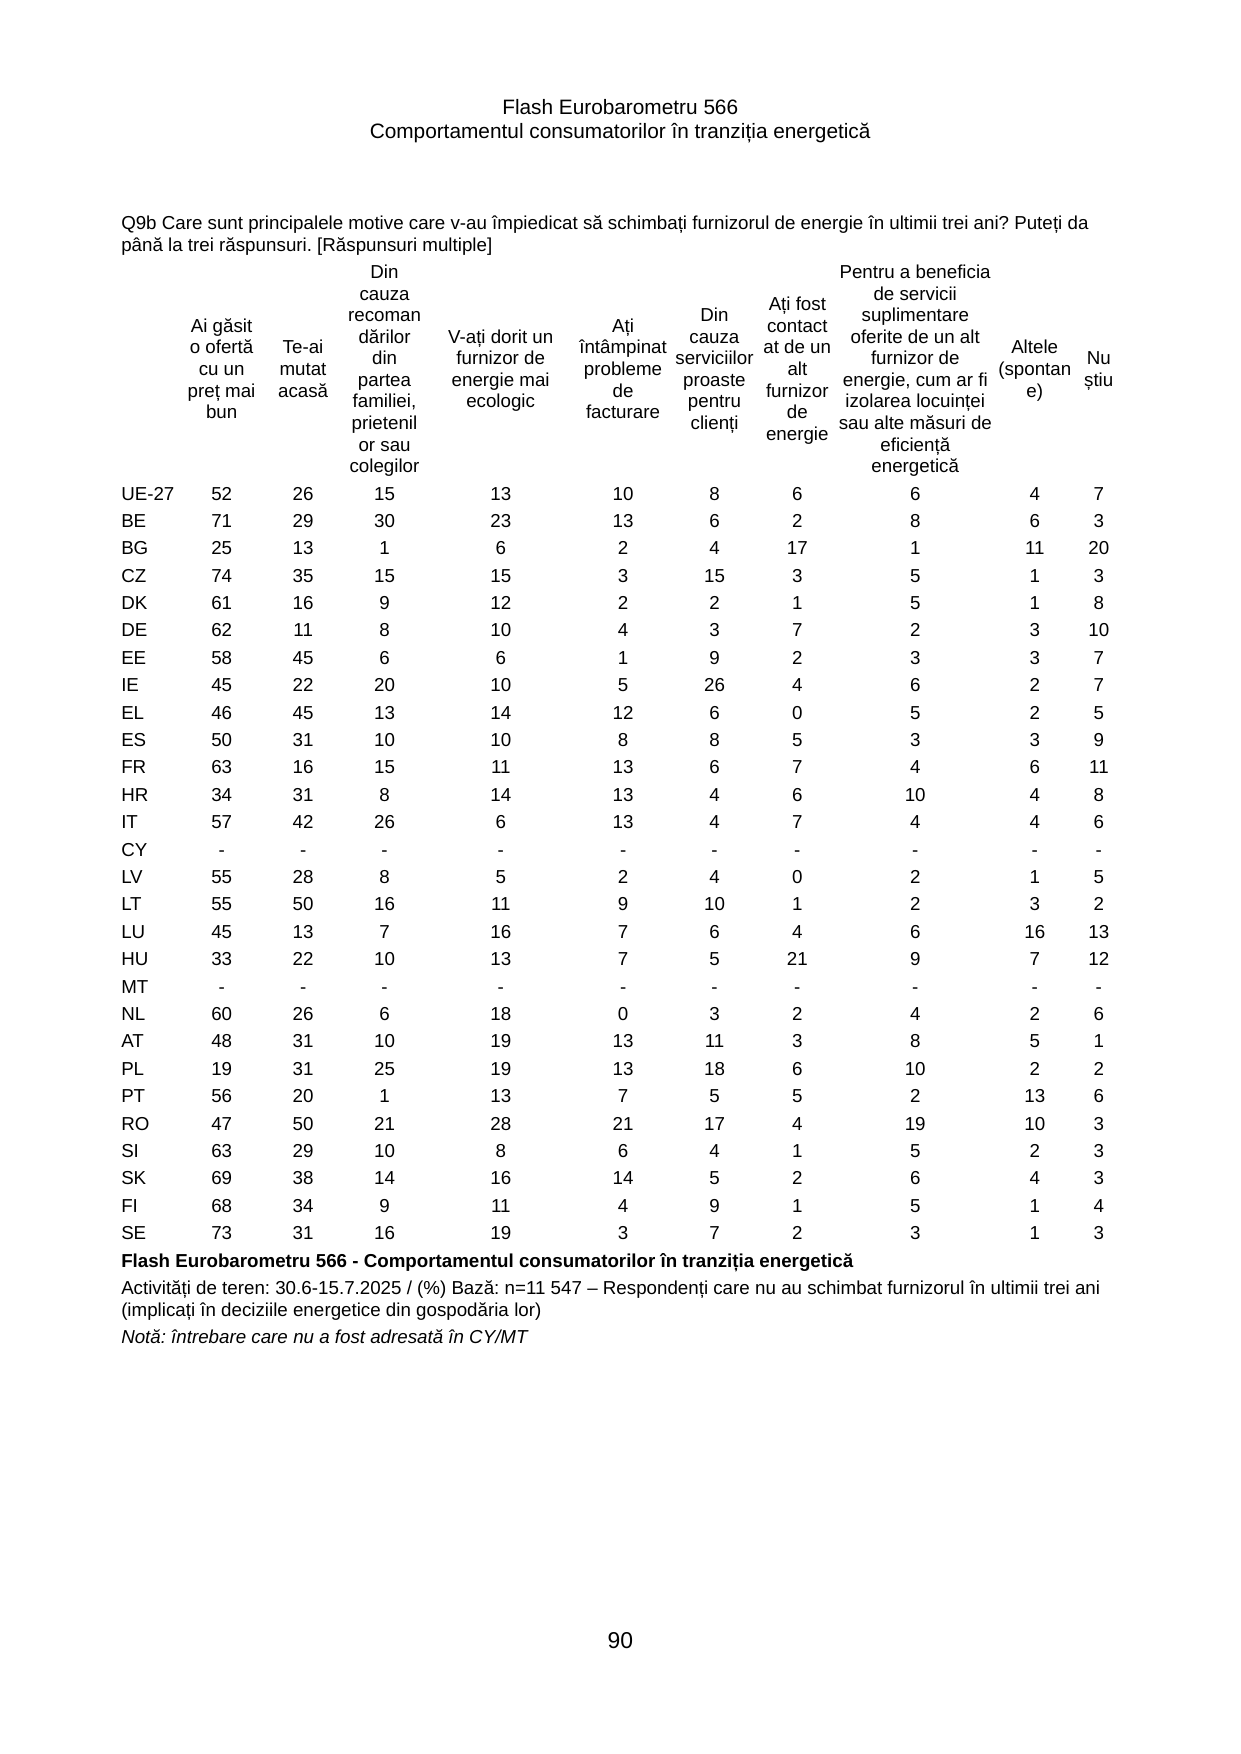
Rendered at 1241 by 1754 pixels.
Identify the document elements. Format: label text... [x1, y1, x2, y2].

table_cell 26 [262, 479, 343, 507]
table_cell 8 [425, 1137, 576, 1164]
table_cell 15 [344, 562, 425, 589]
table_cell 2 [835, 616, 995, 644]
table_cell 3 [835, 1219, 995, 1246]
table_cell 9 [835, 945, 995, 972]
table_cell BG [118, 534, 181, 562]
table_cell 14 [425, 781, 576, 808]
table_cell 30 [344, 507, 425, 534]
table_cell 2 [576, 863, 670, 890]
table_cell 3 [995, 726, 1074, 753]
table_cell 5 [670, 945, 759, 972]
table_cell 12 [1074, 945, 1123, 972]
table_cell 16 [262, 753, 343, 781]
table_cell 4 [670, 534, 759, 562]
table_cell 7 [1074, 671, 1123, 698]
table_cell 10 [835, 1055, 995, 1082]
table_cell EL [118, 699, 181, 726]
table_cell 26 [262, 1000, 343, 1027]
table_cell V-ați dorit un furnizor de energie mai ecologic [425, 258, 576, 479]
table_cell 6 [759, 1055, 835, 1082]
table_cell Ați fost contactat de un alt furnizor de energie [759, 258, 835, 479]
table_cell 16 [425, 1164, 576, 1192]
table_cell 4 [670, 1137, 759, 1164]
table_cell 13 [425, 945, 576, 972]
table_cell 8 [344, 863, 425, 890]
table_cell 11 [425, 890, 576, 918]
table_cell 8 [576, 726, 670, 753]
table_cell 17 [759, 534, 835, 562]
table_cell 19 [425, 1027, 576, 1055]
table_cell 1 [344, 1082, 425, 1109]
table_cell Ați întâmpinat probleme de facturare [576, 258, 670, 479]
table_cell 6 [835, 1164, 995, 1192]
table_cell 8 [835, 1027, 995, 1055]
table_cell 8 [670, 726, 759, 753]
table_cell - [995, 836, 1074, 863]
table_cell 8 [1074, 589, 1123, 616]
table_cell 2 [995, 699, 1074, 726]
table_cell 2 [759, 507, 835, 534]
table_cell 1 [995, 1219, 1074, 1246]
table_cell 3 [1074, 1219, 1123, 1246]
table_cell LU [118, 918, 181, 945]
table_cell 18 [425, 1000, 576, 1027]
table_cell 13 [576, 808, 670, 836]
table_cell 5 [670, 1082, 759, 1109]
table_cell SK [118, 1164, 181, 1192]
table_cell 21 [576, 1110, 670, 1137]
table_cell 9 [670, 1192, 759, 1219]
table_cell 7 [670, 1219, 759, 1246]
table_cell - [262, 836, 343, 863]
table_cell 13 [576, 1027, 670, 1055]
table_cell 4 [835, 1000, 995, 1027]
table_cell 31 [262, 1219, 343, 1246]
table_cell 3 [995, 616, 1074, 644]
table_cell 63 [181, 753, 262, 781]
table_cell 47 [181, 1110, 262, 1137]
table_cell 55 [181, 890, 262, 918]
table_cell 13 [1074, 918, 1123, 945]
table_cell 2 [995, 671, 1074, 698]
table_cell LV [118, 863, 181, 890]
table_cell 13 [576, 753, 670, 781]
table_cell 7 [576, 918, 670, 945]
table_cell 3 [1074, 1137, 1123, 1164]
table_cell - [670, 836, 759, 863]
table_cell 10 [1074, 616, 1123, 644]
table_cell 3 [759, 1027, 835, 1055]
table_cell 3 [835, 644, 995, 671]
table_cell 6 [425, 534, 576, 562]
table_cell EE [118, 644, 181, 671]
table_cell 13 [262, 918, 343, 945]
table_cell 4 [576, 616, 670, 644]
table_cell DK [118, 589, 181, 616]
table_cell DE [118, 616, 181, 644]
table_cell 7 [759, 616, 835, 644]
table_cell 2 [759, 1000, 835, 1027]
table_cell 15 [670, 562, 759, 589]
table_cell 19 [181, 1055, 262, 1082]
table_cell 3 [576, 562, 670, 589]
table_cell 16 [995, 918, 1074, 945]
table_cell 4 [670, 808, 759, 836]
table_cell 4 [995, 479, 1074, 507]
table_cell SI [118, 1137, 181, 1164]
table_cell AT [118, 1027, 181, 1055]
table_cell 3 [1074, 562, 1123, 589]
table_cell IE [118, 671, 181, 698]
table_cell 4 [995, 781, 1074, 808]
table_cell 74 [181, 562, 262, 589]
table_cell 4 [1074, 1192, 1123, 1219]
table_cell 6 [1074, 1000, 1123, 1027]
table_cell 20 [262, 1082, 343, 1109]
table_cell 6 [995, 507, 1074, 534]
table_cell RO [118, 1110, 181, 1137]
table_cell 16 [425, 918, 576, 945]
table_cell 9 [670, 644, 759, 671]
table_cell 46 [181, 699, 262, 726]
table_cell - [995, 973, 1074, 1000]
table_cell - [344, 973, 425, 1000]
table_cell 60 [181, 1000, 262, 1027]
table_cell 1 [995, 589, 1074, 616]
table_cell - [425, 973, 576, 1000]
table_cell 6 [670, 699, 759, 726]
table_cell 6 [670, 918, 759, 945]
table_cell CZ [118, 562, 181, 589]
table_cell Te-ai mutat acasă [262, 258, 343, 479]
table_cell 0 [759, 699, 835, 726]
table_cell 16 [344, 1219, 425, 1246]
table_cell 2 [835, 1082, 995, 1109]
table_cell 61 [181, 589, 262, 616]
table_cell 10 [344, 1027, 425, 1055]
table_cell 2 [1074, 890, 1123, 918]
table_cell 50 [262, 890, 343, 918]
table_cell 1 [835, 534, 995, 562]
table_cell ES [118, 726, 181, 753]
table_header Q9b Care sunt principalele motive care v-au împiedicat să schimbați furnizorul de energie în ultimii trei ani? Puteți da până la trei răspunsuri. [Răspunsuri multiple] [118, 209, 1123, 258]
table_cell - [425, 836, 576, 863]
table_cell 3 [1074, 1110, 1123, 1137]
table_cell 14 [576, 1164, 670, 1192]
table_cell 10 [425, 726, 576, 753]
table_cell 33 [181, 945, 262, 972]
table_cell 5 [835, 699, 995, 726]
table_cell 7 [344, 918, 425, 945]
table_cell 6 [670, 753, 759, 781]
table_cell 7 [759, 808, 835, 836]
table_cell 11 [995, 534, 1074, 562]
table_cell 6 [995, 753, 1074, 781]
table_cell HR [118, 781, 181, 808]
table_cell 12 [425, 589, 576, 616]
table_cell 38 [262, 1164, 343, 1192]
table_cell 6 [759, 781, 835, 808]
table_cell 5 [995, 1027, 1074, 1055]
table_cell 10 [344, 726, 425, 753]
table_cell 25 [344, 1055, 425, 1082]
table_cell 31 [262, 1055, 343, 1082]
table_cell 3 [1074, 1164, 1123, 1192]
table_cell - [181, 836, 262, 863]
table_cell 9 [344, 589, 425, 616]
table_cell Ai găsit o ofertă cu un preț mai bun [181, 258, 262, 479]
table_cell 2 [835, 890, 995, 918]
table_cell 1 [995, 562, 1074, 589]
table_cell 2 [835, 863, 995, 890]
table_cell - [344, 836, 425, 863]
table_cell 1 [995, 1192, 1074, 1219]
table_cell NL [118, 1000, 181, 1027]
table_cell - [1074, 836, 1123, 863]
table_cell 11 [425, 1192, 576, 1219]
table_cell 31 [262, 726, 343, 753]
table_cell 5 [835, 562, 995, 589]
table_cell LT [118, 890, 181, 918]
table_cell 16 [344, 890, 425, 918]
table_cell Din cauza serviciilor proaste pentru clienți [670, 258, 759, 479]
table_cell IT [118, 808, 181, 836]
table_cell 2 [995, 1000, 1074, 1027]
table_cell 19 [835, 1110, 995, 1137]
table_cell 12 [576, 699, 670, 726]
table_cell Pentru a beneficia de servicii suplimentare oferite de un alt furnizor de energie, cum ar fi izolarea locuinței sau alte măsuri de eficiență energetică [835, 258, 995, 479]
table_cell 26 [670, 671, 759, 698]
table_cell 5 [576, 671, 670, 698]
table_cell 4 [670, 781, 759, 808]
table_cell 5 [425, 863, 576, 890]
table_cell 31 [262, 781, 343, 808]
table_cell 9 [1074, 726, 1123, 753]
table_cell 6 [425, 644, 576, 671]
table_cell 25 [181, 534, 262, 562]
table_cell PT [118, 1082, 181, 1109]
table_cell Flash Eurobarometru 566 - Comportamentul consumatorilor în tranziția energetică [118, 1246, 1123, 1274]
table_cell 28 [262, 863, 343, 890]
table_cell 4 [670, 863, 759, 890]
table_cell 23 [425, 507, 576, 534]
table_cell 7 [995, 945, 1074, 972]
table_cell 10 [995, 1110, 1074, 1137]
table_cell - [835, 973, 995, 1000]
table_cell 4 [995, 808, 1074, 836]
table_cell 3 [995, 644, 1074, 671]
table_cell 4 [759, 671, 835, 698]
table_cell 7 [1074, 479, 1123, 507]
table_cell 5 [1074, 699, 1123, 726]
table_cell 29 [262, 507, 343, 534]
table_cell 6 [835, 479, 995, 507]
table_cell 11 [425, 753, 576, 781]
table_cell 29 [262, 1137, 343, 1164]
table_cell 1 [344, 534, 425, 562]
table_cell 48 [181, 1027, 262, 1055]
table_cell 45 [181, 671, 262, 698]
table_cell - [835, 836, 995, 863]
table_cell 2 [995, 1055, 1074, 1082]
table_cell 71 [181, 507, 262, 534]
table_cell 8 [1074, 781, 1123, 808]
table_cell 58 [181, 644, 262, 671]
table_cell Activități de teren: 30.6-15.7.2025 / (%) Bază: n=11 547 – Respondenți care nu au schimbat furnizorul în ultimii trei ani (implicați în deciziile energetice din gospodăria lor) [118, 1274, 1123, 1323]
table_cell 1 [759, 890, 835, 918]
table_cell 20 [1074, 534, 1123, 562]
table_cell 13 [576, 781, 670, 808]
table_cell 9 [576, 890, 670, 918]
table_cell Notă: întrebare care nu a fost adresată în CY/MT [118, 1323, 1123, 1350]
table_cell 1 [759, 1137, 835, 1164]
table_cell 10 [344, 945, 425, 972]
table_cell - [181, 973, 262, 1000]
table_cell 5 [835, 1137, 995, 1164]
table_cell 15 [344, 753, 425, 781]
table_cell 17 [670, 1110, 759, 1137]
table_cell 68 [181, 1192, 262, 1219]
table_cell 2 [576, 589, 670, 616]
table_cell 4 [759, 918, 835, 945]
table_cell - [670, 973, 759, 1000]
table_cell 3 [670, 616, 759, 644]
table_cell 28 [425, 1110, 576, 1137]
table_cell 3 [670, 1000, 759, 1027]
table_cell 14 [344, 1164, 425, 1192]
table_cell FR [118, 753, 181, 781]
table_cell 13 [425, 479, 576, 507]
table_cell 6 [1074, 1082, 1123, 1109]
table_cell 52 [181, 479, 262, 507]
table_cell 13 [576, 507, 670, 534]
table_cell 1 [759, 1192, 835, 1219]
table_cell 5 [1074, 863, 1123, 890]
table_cell 22 [262, 671, 343, 698]
table_cell 13 [576, 1055, 670, 1082]
table_cell 3 [759, 562, 835, 589]
table_cell SE [118, 1219, 181, 1246]
table_cell 6 [344, 1000, 425, 1027]
table_cell 2 [759, 1164, 835, 1192]
table_cell 63 [181, 1137, 262, 1164]
table_cell 11 [1074, 753, 1123, 781]
table_cell 9 [344, 1192, 425, 1219]
table_cell 10 [425, 616, 576, 644]
table_cell 5 [835, 1192, 995, 1219]
table_cell 2 [759, 644, 835, 671]
table_cell 6 [1074, 808, 1123, 836]
table_cell 22 [262, 945, 343, 972]
table_cell 50 [262, 1110, 343, 1137]
table_cell 3 [835, 726, 995, 753]
table_cell 2 [670, 589, 759, 616]
table_cell 14 [425, 699, 576, 726]
table_cell 7 [759, 753, 835, 781]
table_cell MT [118, 973, 181, 1000]
table_cell 10 [670, 890, 759, 918]
table_cell 7 [576, 1082, 670, 1109]
table_cell 10 [425, 671, 576, 698]
table_cell 4 [759, 1110, 835, 1137]
table_cell 0 [576, 1000, 670, 1027]
table_cell Nu știu [1074, 258, 1123, 479]
table_cell 6 [835, 918, 995, 945]
table_cell 18 [670, 1055, 759, 1082]
table_cell 3 [995, 890, 1074, 918]
table_cell 13 [344, 699, 425, 726]
table_cell 10 [344, 1137, 425, 1164]
table_cell 57 [181, 808, 262, 836]
table_cell 1 [759, 589, 835, 616]
table_cell 55 [181, 863, 262, 890]
table_cell 2 [759, 1219, 835, 1246]
table_cell 6 [576, 1137, 670, 1164]
table_cell 45 [262, 699, 343, 726]
table_cell 5 [759, 726, 835, 753]
table_cell 2 [1074, 1055, 1123, 1082]
table_cell 10 [835, 781, 995, 808]
table_cell 20 [344, 671, 425, 698]
table_cell - [262, 973, 343, 1000]
table_cell 1 [1074, 1027, 1123, 1055]
table_cell 73 [181, 1219, 262, 1246]
table_cell UE-27 [118, 479, 181, 507]
table_cell 11 [670, 1027, 759, 1055]
table_cell 6 [425, 808, 576, 836]
table_cell 3 [576, 1219, 670, 1246]
table_cell - [759, 836, 835, 863]
table_cell 1 [576, 644, 670, 671]
table_cell - [576, 836, 670, 863]
table_cell 0 [759, 863, 835, 890]
table_cell Altele (spontane) [995, 258, 1074, 479]
table_cell 45 [262, 644, 343, 671]
table_cell PL [118, 1055, 181, 1082]
table_cell 4 [835, 753, 995, 781]
table_cell - [759, 973, 835, 1000]
table_cell 5 [670, 1164, 759, 1192]
table_cell 7 [1074, 644, 1123, 671]
table_cell 62 [181, 616, 262, 644]
table_cell CY [118, 836, 181, 863]
table_cell 10 [576, 479, 670, 507]
table_cell 19 [425, 1219, 576, 1246]
table_cell 11 [262, 616, 343, 644]
table_cell 5 [835, 589, 995, 616]
table_cell 21 [759, 945, 835, 972]
table_cell 26 [344, 808, 425, 836]
table_cell 4 [835, 808, 995, 836]
table_cell Din cauza recomandărilor din partea familiei, prietenilor sau colegilor [344, 258, 425, 479]
table_cell 2 [995, 1137, 1074, 1164]
table_cell 35 [262, 562, 343, 589]
table_cell - [1074, 973, 1123, 1000]
table_cell 15 [425, 562, 576, 589]
table_cell 50 [181, 726, 262, 753]
table_cell 3 [1074, 507, 1123, 534]
table_cell 5 [759, 1082, 835, 1109]
table_cell 6 [835, 671, 995, 698]
table_cell 31 [262, 1027, 343, 1055]
table_cell 4 [995, 1164, 1074, 1192]
table_cell 8 [835, 507, 995, 534]
table_cell 13 [262, 534, 343, 562]
table_cell 6 [344, 644, 425, 671]
table_cell 34 [181, 781, 262, 808]
table_cell 7 [576, 945, 670, 972]
table_cell 56 [181, 1082, 262, 1109]
table_cell 34 [262, 1192, 343, 1219]
table_cell FI [118, 1192, 181, 1219]
table_cell 15 [344, 479, 425, 507]
table_cell 16 [262, 589, 343, 616]
table_cell - [576, 973, 670, 1000]
table_cell 8 [670, 479, 759, 507]
table_cell 19 [425, 1055, 576, 1082]
table_cell [118, 258, 181, 479]
table_cell 2 [576, 534, 670, 562]
table_cell 4 [576, 1192, 670, 1219]
table_cell 45 [181, 918, 262, 945]
table_cell 6 [670, 507, 759, 534]
table_cell BE [118, 507, 181, 534]
table_cell 13 [995, 1082, 1074, 1109]
table_cell 21 [344, 1110, 425, 1137]
table_cell 6 [759, 479, 835, 507]
table_cell HU [118, 945, 181, 972]
table_cell 8 [344, 616, 425, 644]
table_cell 69 [181, 1164, 262, 1192]
table_cell 8 [344, 781, 425, 808]
table_cell 42 [262, 808, 343, 836]
table_cell 13 [425, 1082, 576, 1109]
table_cell 1 [995, 863, 1074, 890]
